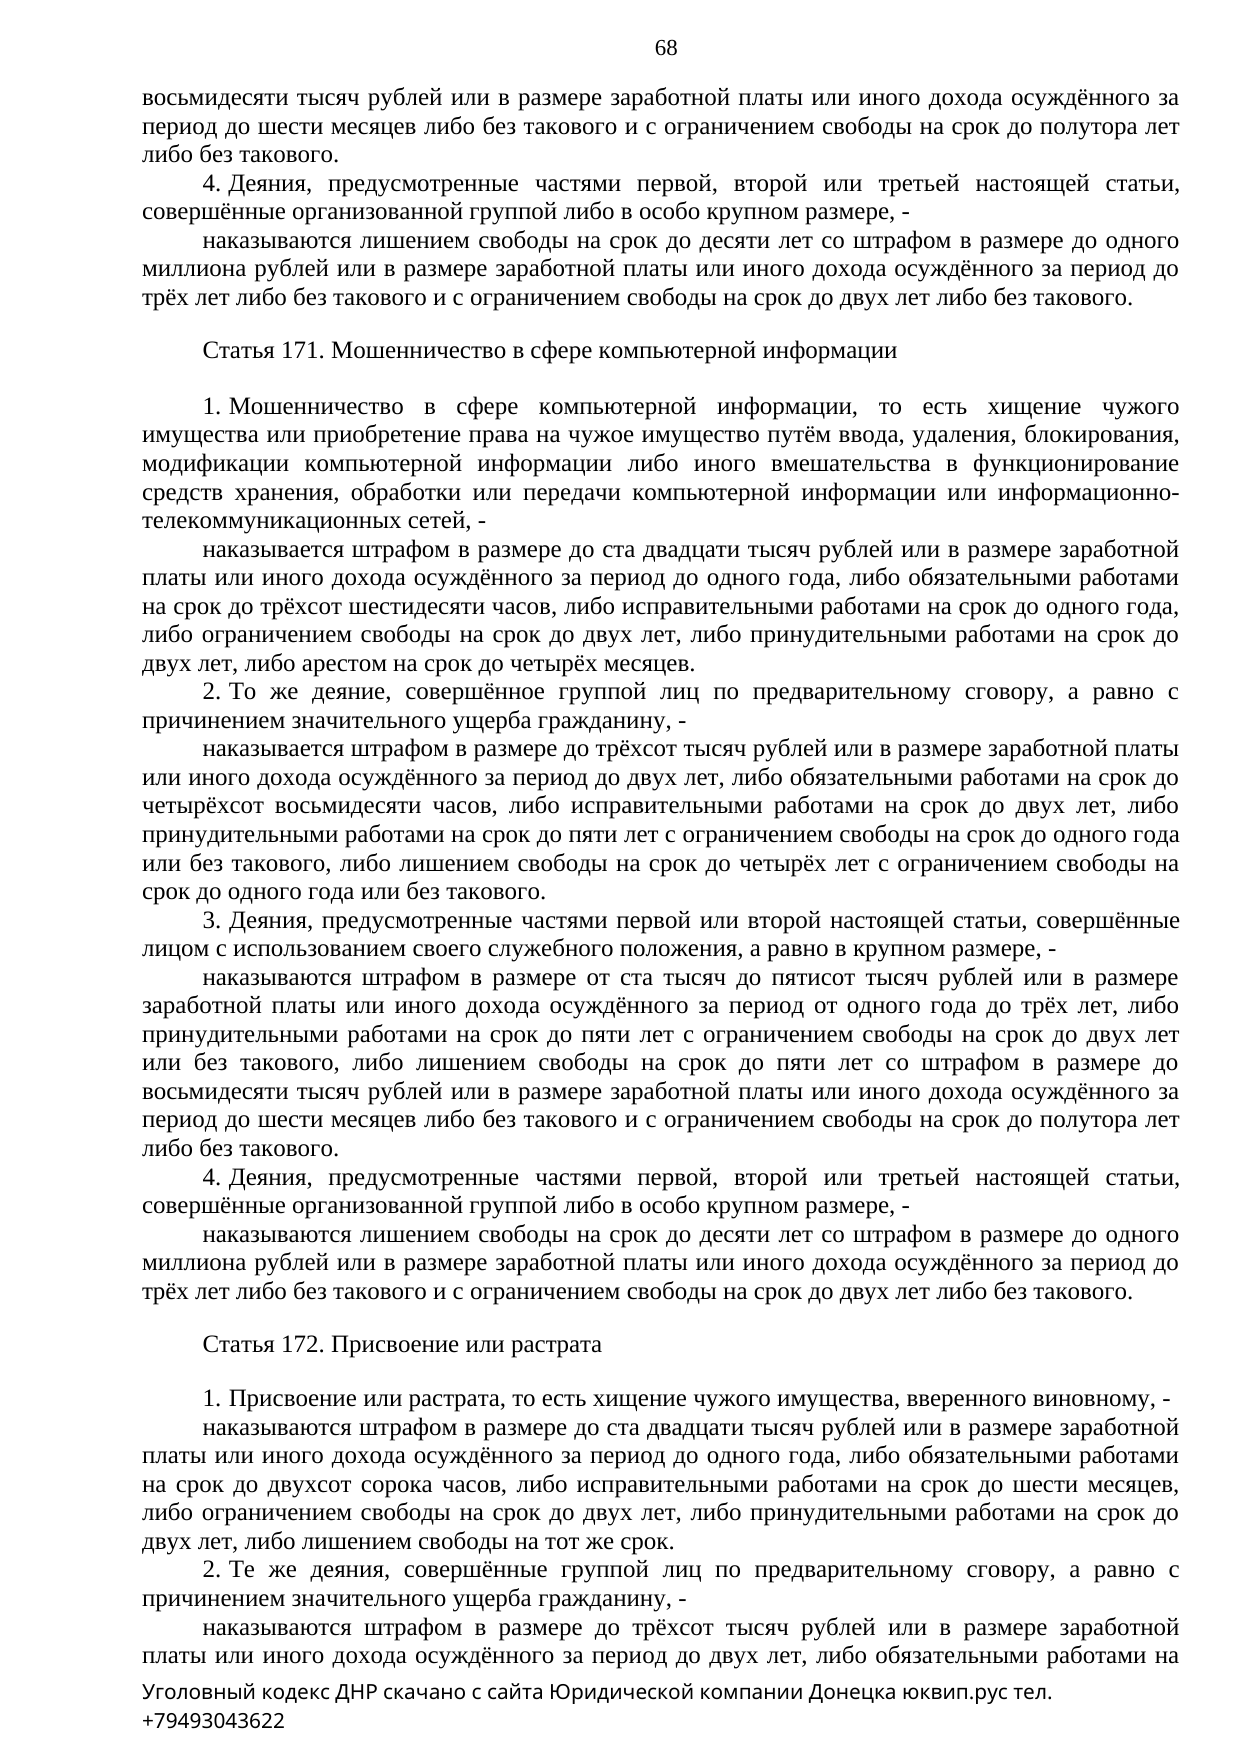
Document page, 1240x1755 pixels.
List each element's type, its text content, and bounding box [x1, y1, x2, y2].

text восьмидесяти тысяч рублей или в размере заработной платы или иного дохода осуждённого за период до шести месяцев либо без такового и с ограничением свободы на срок до полутора лет либо без такового. [142, 83, 1181, 168]
list Те же деяния, совершённые группой лиц по предварительному сговору, а равно с причинением значительного ущерба гражданину, - [142, 1555, 1181, 1612]
list Деяния, предусмотренные частями первой, второй или третьей настоящей статьи, совершённые организованной группой либо в особо крупном размере, - [142, 168, 1181, 225]
text наказываются лишением свободы на срок до десяти лет со штрафом в размере до одного миллиона рублей или в размере заработной платы или иного дохода осуждённого за период до трёх лет либо без такового и с ограничением свободы на срок до двух лет либо без такового. [142, 225, 1181, 311]
list То же деяние, совершённое группой лиц по предварительному сговору, а равно с причинением значительного ущерба гражданину, - [142, 677, 1181, 734]
text наказываются штрафом в размере до трёхсот тысяч рублей или в размере заработной платы или иного дохода осуждённого за период до двух лет, либо обязательными работами на [142, 1612, 1181, 1669]
text Статья 172. Присвоение или растрата [142, 1333, 1181, 1358]
text наказывается штрафом в размере до трёхсот тысяч рублей или в размере заработной платы или иного дохода осуждённого за период до двух лет, либо обязательными работами на срок до четырёхсот восьмидесяти часов, либо исправительными работами на срок до двух лет, либо принудительными работами на срок до пяти лет с ограничением свободы на срок до одного года или без такового, либо лишением свободы на срок до четырёх лет с ограничением свободы на срок до одного года или без такового. [142, 734, 1181, 905]
text наказываются штрафом в размере до ста двадцати тысяч рублей или в размере заработной платы или иного дохода осуждённого за период до одного года, либо обязательными работами на срок до двухсот сорока часов, либо исправительными работами на срок до шести месяцев, либо ограничением свободы на срок до двух лет, либо принудительными работами на срок до двух лет, либо лишением свободы на тот же срок. [142, 1412, 1181, 1555]
list Деяния, предусмотренные частями первой или второй настоящей статьи, совершённые лицом с использованием своего служебного положения, а равно в крупном размере, - [142, 905, 1181, 962]
text наказывается штрафом в размере до ста двадцати тысяч рублей или в размере заработной платы или иного дохода осуждённого за период до одного года, либо обязательными работами на срок до трёхсот шестидесяти часов, либо исправительными работами на срок до одного года, либо ограничением свободы на срок до двух лет, либо принудительными работами на срок до двух лет, либо арестом на срок до четырёх месяцев. [142, 534, 1181, 677]
text Статья 171. Мошенничество в сфере компьютерной информации [142, 339, 1181, 364]
list Деяния, предусмотренные частями первой, второй или третьей настоящей статьи, совершённые организованной группой либо в особо крупном размере, - [142, 1162, 1181, 1219]
text наказываются штрафом в размере от ста тысяч до пятисот тысяч рублей или в размере заработной платы или иного дохода осуждённого за период от одного года до трёх лет, либо принудительными работами на срок до пяти лет с ограничением свободы на срок до двух лет или без такового, либо лишением свободы на срок до пяти лет со штрафом в размере до восьмидесяти тысяч рублей или в размере заработной платы или иного дохода осуждённого за период до шести месяцев либо без такового и с ограничением свободы на срок до полутора лет либо без такового. [142, 962, 1181, 1162]
list Мошенничество в сфере компьютерной информации, то есть хищение чужого имущества или приобретение права на чужое имущество путём ввода, удаления, блокирования, модификации компьютерной информации либо иного вмешательства в функционирование средств хранения, обработки или передачи компьютерной информации или информационно-телекоммуникационных сетей, - [142, 392, 1181, 534]
text наказываются лишением свободы на срок до десяти лет со штрафом в размере до одного миллиона рублей или в размере заработной платы или иного дохода осуждённого за период до трёх лет либо без такового и с ограничением свободы на срок до двух лет либо без такового. [142, 1219, 1181, 1305]
list Присвоение или растрата, то есть хищение чужого имущества, вверенного виновному, - [142, 1384, 1181, 1412]
